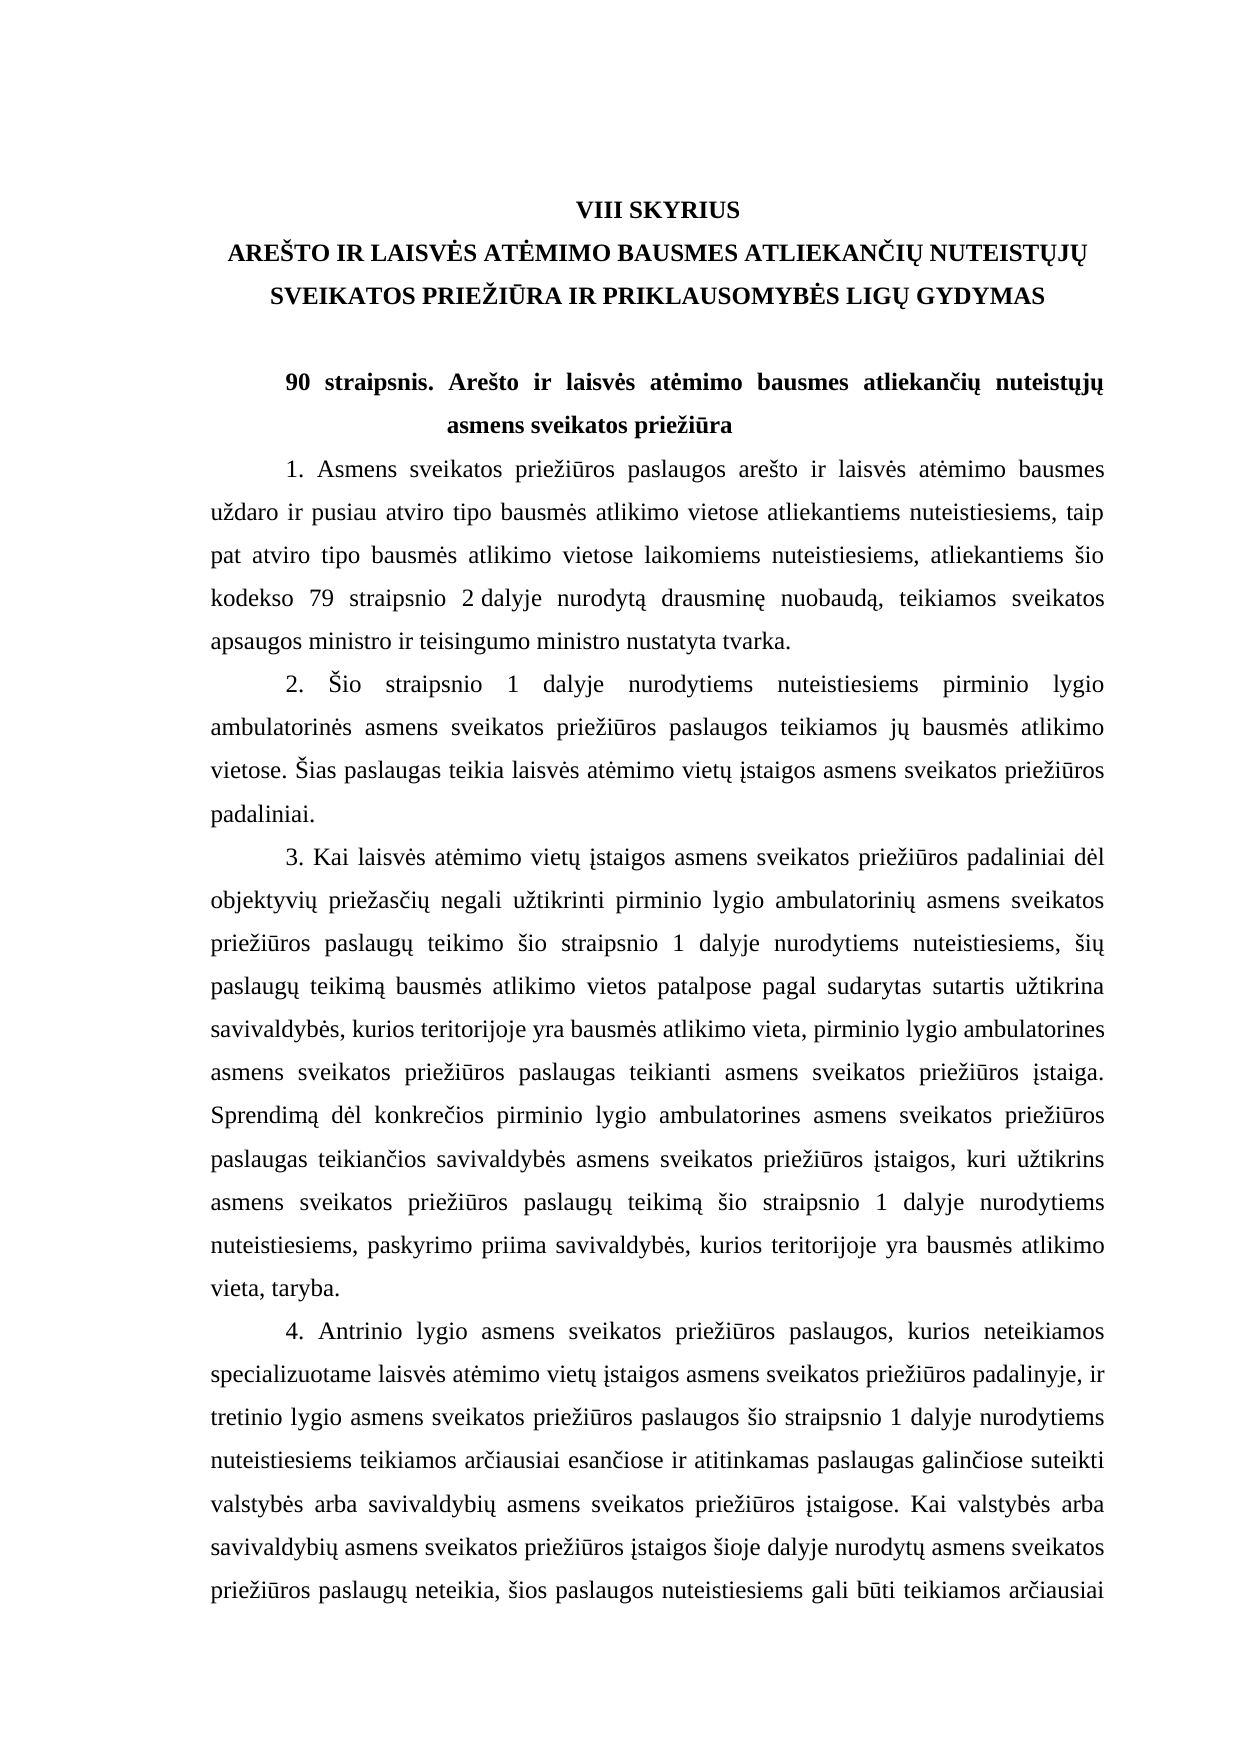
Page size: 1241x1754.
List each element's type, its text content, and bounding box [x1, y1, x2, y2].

text 1. Asmens sveikatos priežiūros paslaugos arešto ir laisvės atėmimo bausmes uždaro ir pusiau atviro tipo bausmės atlikimo vietose atliekantiems nuteistiesiems, taip pat atviro tipo bausmės atlikimo vietose laikomiems nuteistiesiems, atliekantiems šio kodekso 79 straipsnio 2 dalyje nurodytą drausminę nuobaudą, teikiamos sveikatos apsaugos ministro ir teisingumo ministro nustatyta tvarka. [210, 454, 1105, 655]
text AREŠTO IR LAISVĖS ATĖMIMO BAUSMES ATLIEKANČIŲ NUTEISTŲJŲ SVEIKATOS PRIEŽIŪRA IR PRIKLAUSOMYBĖS LIGŲ GYDYMAS [210, 238, 1105, 310]
text 3. Kai laisvės atėmimo vietų įstaigos asmens sveikatos priežiūros padaliniai dėl objektyvių priežasčių negali užtikrinti pirminio lygio ambulatorinių asmens sveikatos priežiūros paslaugų teikimo šio straipsnio 1 dalyje nurodytiems nuteistiesiems, šių paslaugų teikimą bausmės atlikimo vietos patalpose pagal sudarytas sutartis užtikrina savivaldybės, kurios teritorijoje yra bausmės atlikimo vieta, pirminio lygio ambulatorines asmens sveikatos priežiūros paslaugas teikianti asmens sveikatos priežiūros įstaiga. Sprendimą dėl konkrečios pirminio lygio ambulatorines asmens sveikatos priežiūros paslaugas teikiančios savivaldybės asmens sveikatos priežiūros įstaigos, kuri užtikrins asmens sveikatos priežiūros paslaugų teikimą šio straipsnio 1 dalyje nurodytiems nuteistiesiems, paskyrimo priima savivaldybės, kurios teritorijoje yra bausmės atlikimo vieta, taryba. [210, 842, 1105, 1302]
text VIII SKYRIUS [210, 195, 1105, 224]
text 4. Antrinio lygio asmens sveikatos priežiūros paslaugos, kurios neteikiamos specializuotame laisvės atėmimo vietų įstaigos asmens sveikatos priežiūros padalinyje, ir tretinio lygio asmens sveikatos priežiūros paslaugos šio straipsnio 1 dalyje nurodytiems nuteistiesiems teikiamos arčiausiai esančiose ir atitinkamas paslaugas galinčiose suteikti valstybės arba savivaldybių asmens sveikatos priežiūros įstaigose. Kai valstybės arba savivaldybių asmens sveikatos priežiūros įstaigos šioje dalyje nurodytų asmens sveikatos priežiūros paslaugų neteikia, šios paslaugos nuteistiesiems gali būti teikiamos arčiausiai [210, 1316, 1105, 1604]
text 2. Šio straipsnio 1 dalyje nurodytiems nuteistiesiems pirminio lygio ambulatorinės asmens sveikatos priežiūros paslaugos teikiamos jų bausmės atlikimo vietose. Šias paslaugas teikia laisvės atėmimo vietų įstaigos asmens sveikatos priežiūros padaliniai. [210, 669, 1105, 827]
text 90 straipsnis. Arešto ir laisvės atėmimo bausmes atliekančių nuteistųjų asmens sveikatos priežiūra [285, 367, 1105, 439]
